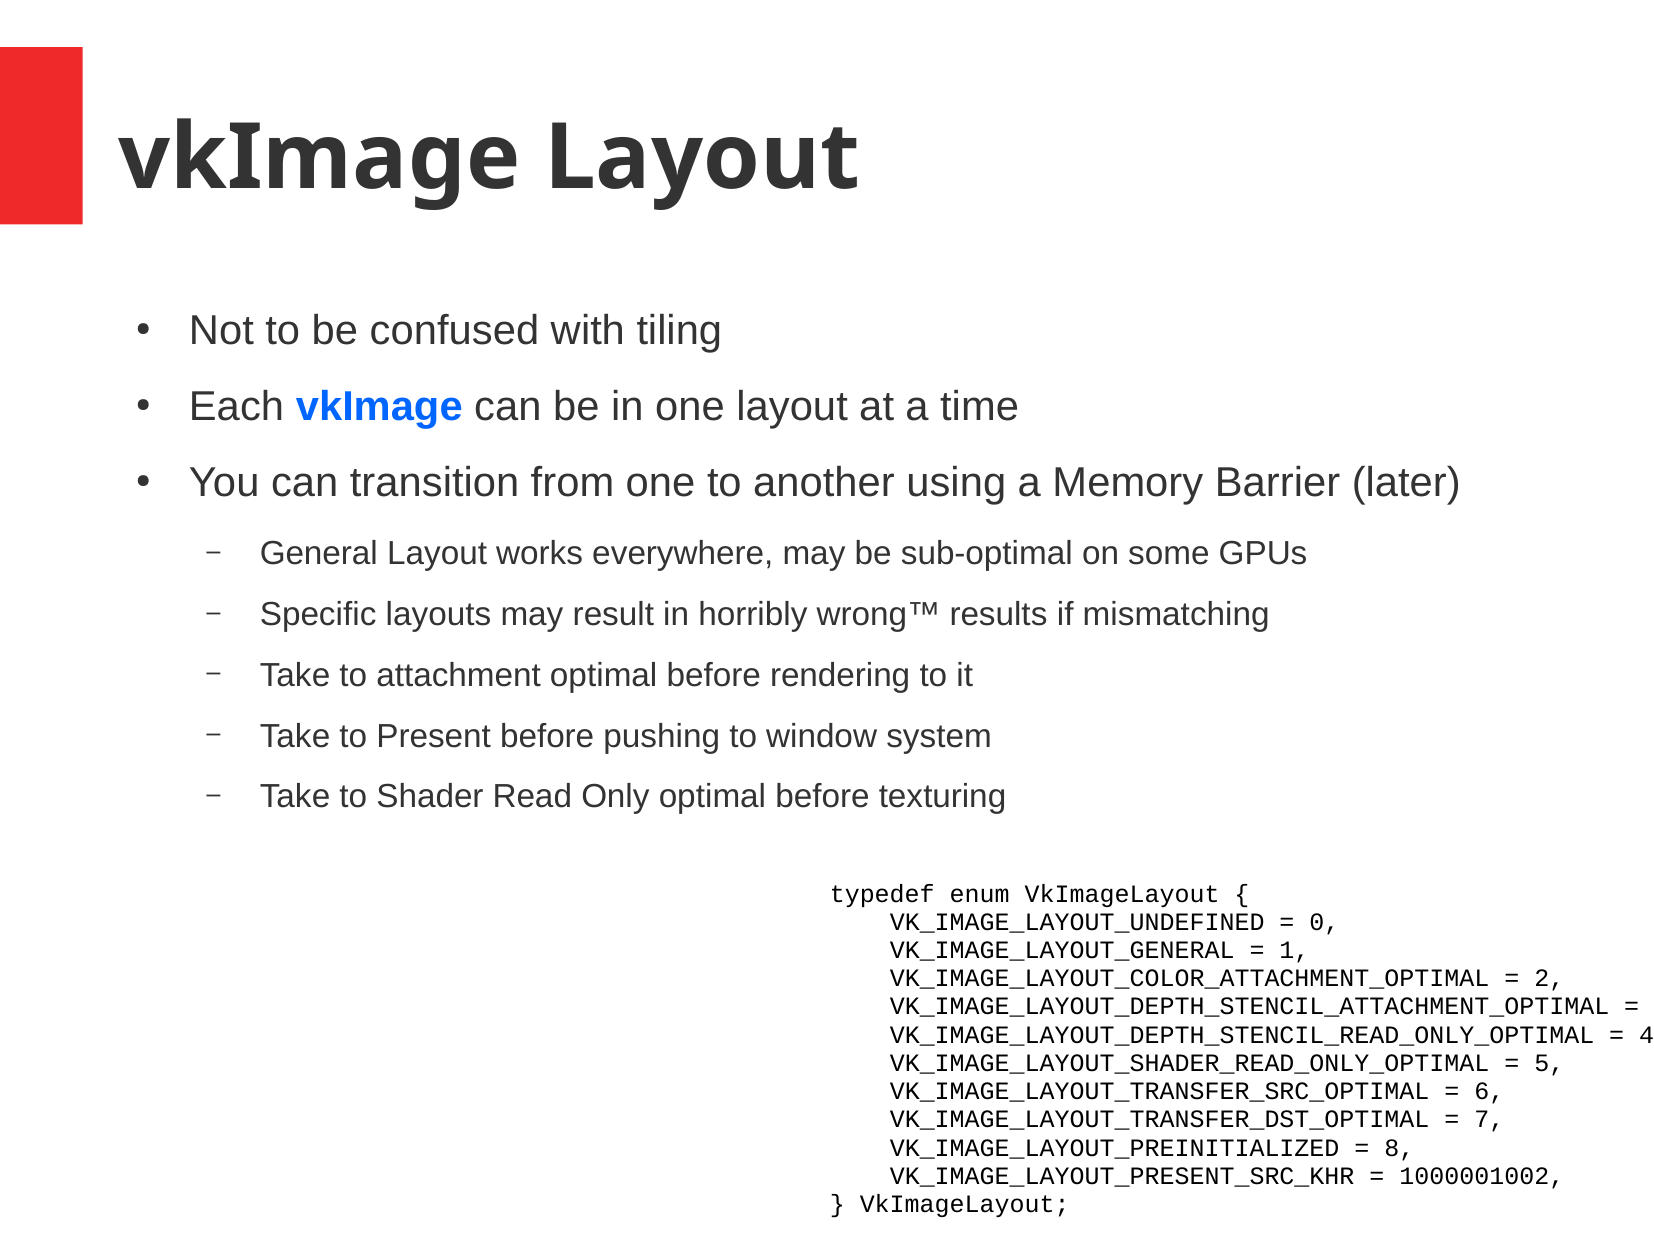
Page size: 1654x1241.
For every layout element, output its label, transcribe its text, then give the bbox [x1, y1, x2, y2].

title vkImage Layout [118, 49, 1571, 257]
text_box typedef enum VkImageLayout { VK_IMAGE_LAYOUT_UNDEFINED = 0, VK_IMAGE_LAYOUT_GENERAL = 1, VK_IMAGE_LAYOUT_COLOR_ATTACHMENT_OPTIMAL = 2, VK_IMAGE_LAYOUT_DEPTH_STENCIL_ATTACHMENT_OPTIMAL = 3, VK_IMAGE_LAYOUT_DEPTH_STENCIL_READ_ONLY_OPTIMAL = 4, VK_IMAGE_LAYOUT_SHADER_READ_ONLY_OPTIMAL = 5, VK_IMAGE_LAYOUT_TRANSFER_SRC_OPTIMAL = 6, VK_IMAGE_LAYOUT_TRANSFER_DST_OPTIMAL = 7, VK_IMAGE_LAYOUT_PREINITIALIZED = 8, VK_IMAGE_LAYOUT_PRESENT_SRC_KHR = 1000001002, } VkImageLayout; [814, 874, 1654, 1241]
list Not to be confused with tiling Each vkImage can be in one layout at a time You can transition from one to another using a Memory Barrier (later) General Layout works everywhere, may be sub-optimal on some GPUs Specific layouts may result in horribly wrong™ results if mismatching Take to attachment optimal before rendering to it Take to Present before pushing to window system Take to Shader Read Only optimal before texturing [118, 307, 1583, 1074]
